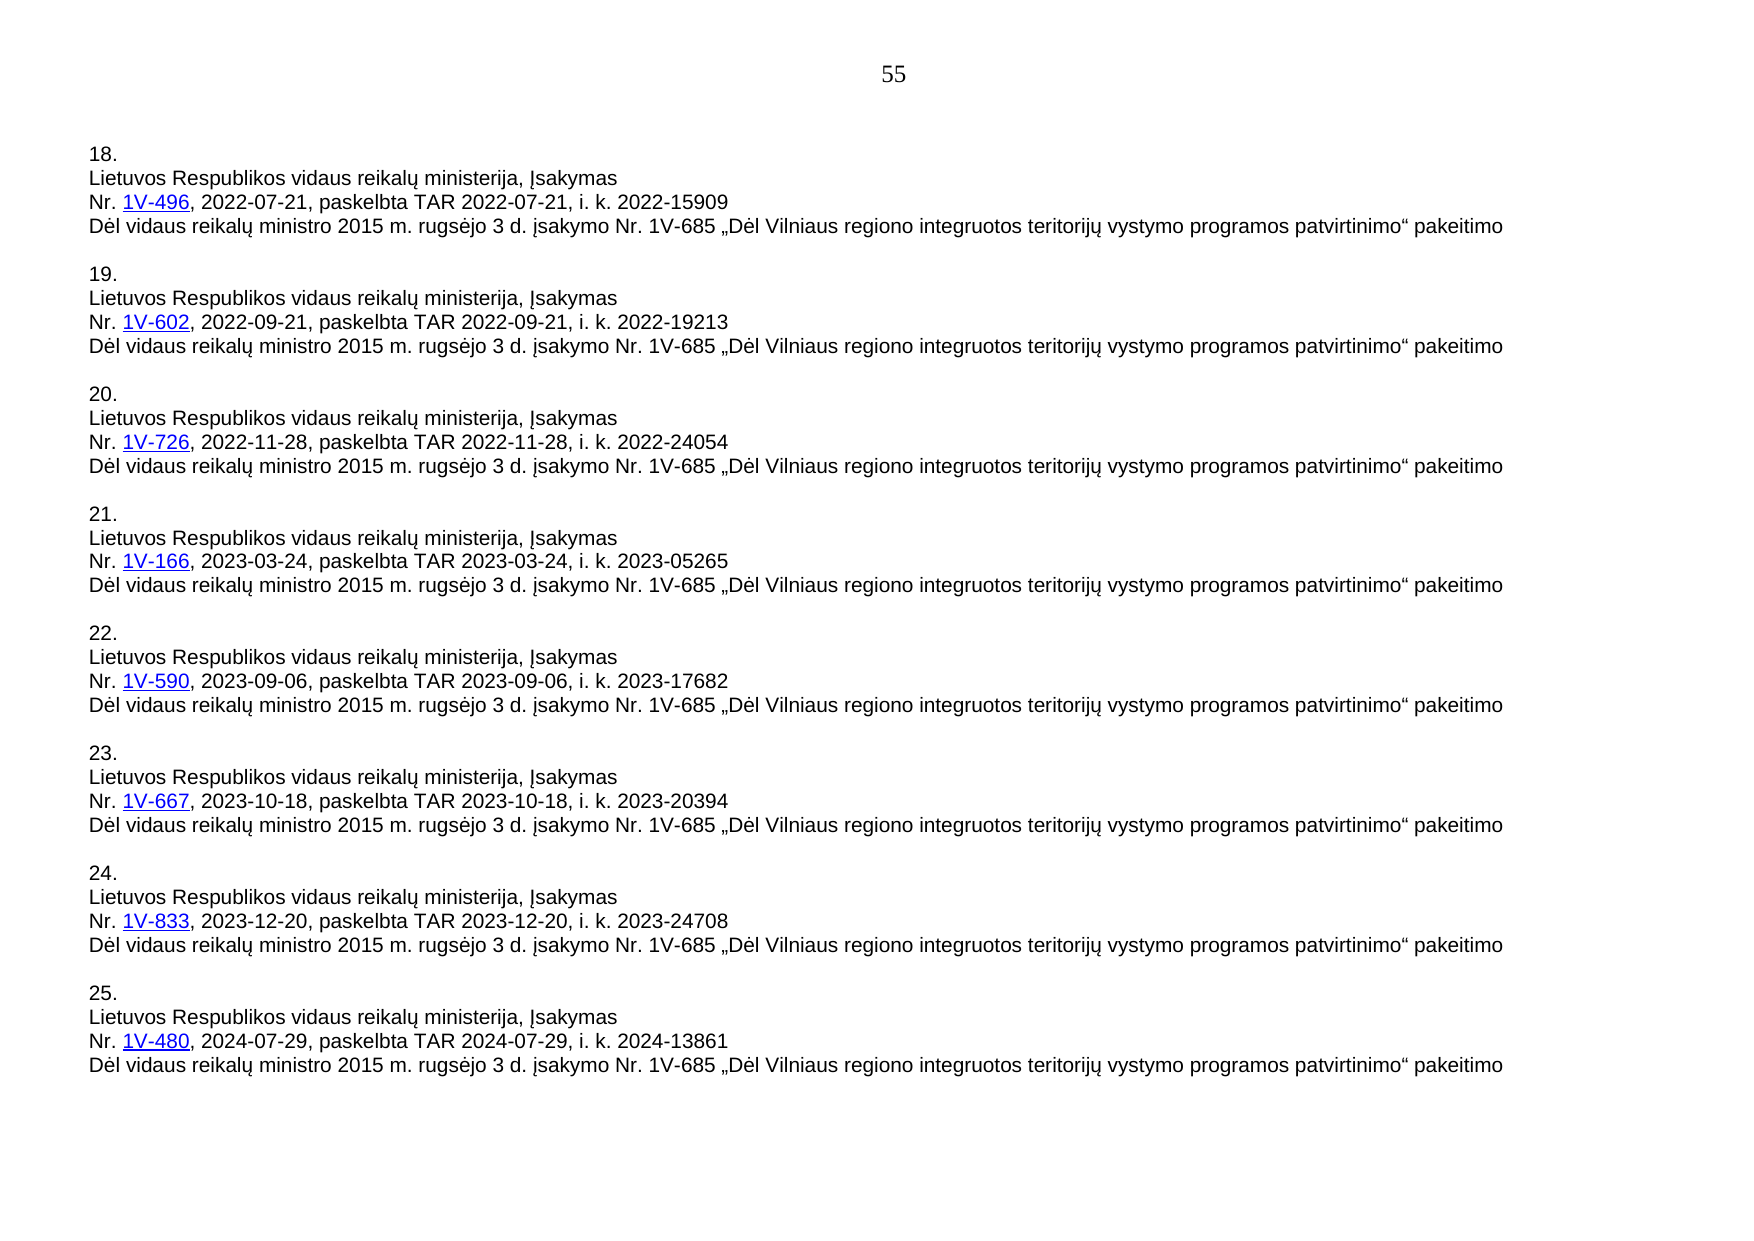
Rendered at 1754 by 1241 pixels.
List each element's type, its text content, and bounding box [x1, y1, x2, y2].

text Nr. 1V-480, 2024-07-29, paskelbta TAR 2024-07-29, i. k. 2024-13861 [89, 1028, 1698, 1052]
text 22. [89, 621, 1698, 645]
text 20. [89, 382, 1698, 406]
text Lietuvos Respublikos vidaus reikalų ministerija, Įsakymas [89, 1004, 1698, 1028]
text 19. [89, 262, 1698, 286]
text Dėl vidaus reikalų ministro 2015 m. rugsėjo 3 d. įsakymo Nr. 1V-685 „Dėl Vilniaus regiono integruotos teritorijų vystymo programos patvirtinimo“ pakeitimo [89, 214, 1698, 238]
text Dėl vidaus reikalų ministro 2015 m. rugsėjo 3 d. įsakymo Nr. 1V-685 „Dėl Vilniaus regiono integruotos teritorijų vystymo programos patvirtinimo“ pakeitimo [89, 573, 1698, 597]
text 21. [89, 501, 1698, 525]
text Lietuvos Respublikos vidaus reikalų ministerija, Įsakymas [89, 765, 1698, 789]
text Dėl vidaus reikalų ministro 2015 m. rugsėjo 3 d. įsakymo Nr. 1V-685 „Dėl Vilniaus regiono integruotos teritorijų vystymo programos patvirtinimo“ pakeitimo [89, 693, 1698, 717]
text Lietuvos Respublikos vidaus reikalų ministerija, Įsakymas [89, 406, 1698, 429]
text Dėl vidaus reikalų ministro 2015 m. rugsėjo 3 d. įsakymo Nr. 1V-685 „Dėl Vilniaus regiono integruotos teritorijų vystymo programos patvirtinimo“ pakeitimo [89, 933, 1698, 957]
text Lietuvos Respublikos vidaus reikalų ministerija, Įsakymas [89, 885, 1698, 909]
text Dėl vidaus reikalų ministro 2015 m. rugsėjo 3 d. įsakymo Nr. 1V-685 „Dėl Vilniaus regiono integruotos teritorijų vystymo programos patvirtinimo“ pakeitimo [89, 1052, 1698, 1076]
text Nr. 1V-667, 2023-10-18, paskelbta TAR 2023-10-18, i. k. 2023-20394 [89, 789, 1698, 813]
text Dėl vidaus reikalų ministro 2015 m. rugsėjo 3 d. įsakymo Nr. 1V-685 „Dėl Vilniaus regiono integruotos teritorijų vystymo programos patvirtinimo“ pakeitimo [89, 334, 1698, 358]
text Nr. 1V-833, 2023-12-20, paskelbta TAR 2023-12-20, i. k. 2023-24708 [89, 909, 1698, 933]
text Nr. 1V-602, 2022-09-21, paskelbta TAR 2022-09-21, i. k. 2022-19213 [89, 310, 1698, 334]
text Nr. 1V-496, 2022-07-21, paskelbta TAR 2022-07-21, i. k. 2022-15909 [89, 190, 1698, 214]
text Nr. 1V-166, 2023-03-24, paskelbta TAR 2023-03-24, i. k. 2023-05265 [89, 549, 1698, 573]
text 24. [89, 861, 1698, 885]
text 25. [89, 981, 1698, 1004]
text 23. [89, 741, 1698, 765]
text Lietuvos Respublikos vidaus reikalų ministerija, Įsakymas [89, 166, 1698, 190]
text Dėl vidaus reikalų ministro 2015 m. rugsėjo 3 d. įsakymo Nr. 1V-685 „Dėl Vilniaus regiono integruotos teritorijų vystymo programos patvirtinimo“ pakeitimo [89, 813, 1698, 837]
text Dėl vidaus reikalų ministro 2015 m. rugsėjo 3 d. įsakymo Nr. 1V-685 „Dėl Vilniaus regiono integruotos teritorijų vystymo programos patvirtinimo“ pakeitimo [89, 453, 1698, 477]
text 18. [89, 142, 1698, 166]
text Lietuvos Respublikos vidaus reikalų ministerija, Įsakymas [89, 286, 1698, 310]
text Lietuvos Respublikos vidaus reikalų ministerija, Įsakymas [89, 645, 1698, 669]
text Lietuvos Respublikos vidaus reikalų ministerija, Įsakymas [89, 525, 1698, 549]
text Nr. 1V-726, 2022-11-28, paskelbta TAR 2022-11-28, i. k. 2022-24054 [89, 429, 1698, 453]
text Nr. 1V-590, 2023-09-06, paskelbta TAR 2023-09-06, i. k. 2023-17682 [89, 669, 1698, 693]
